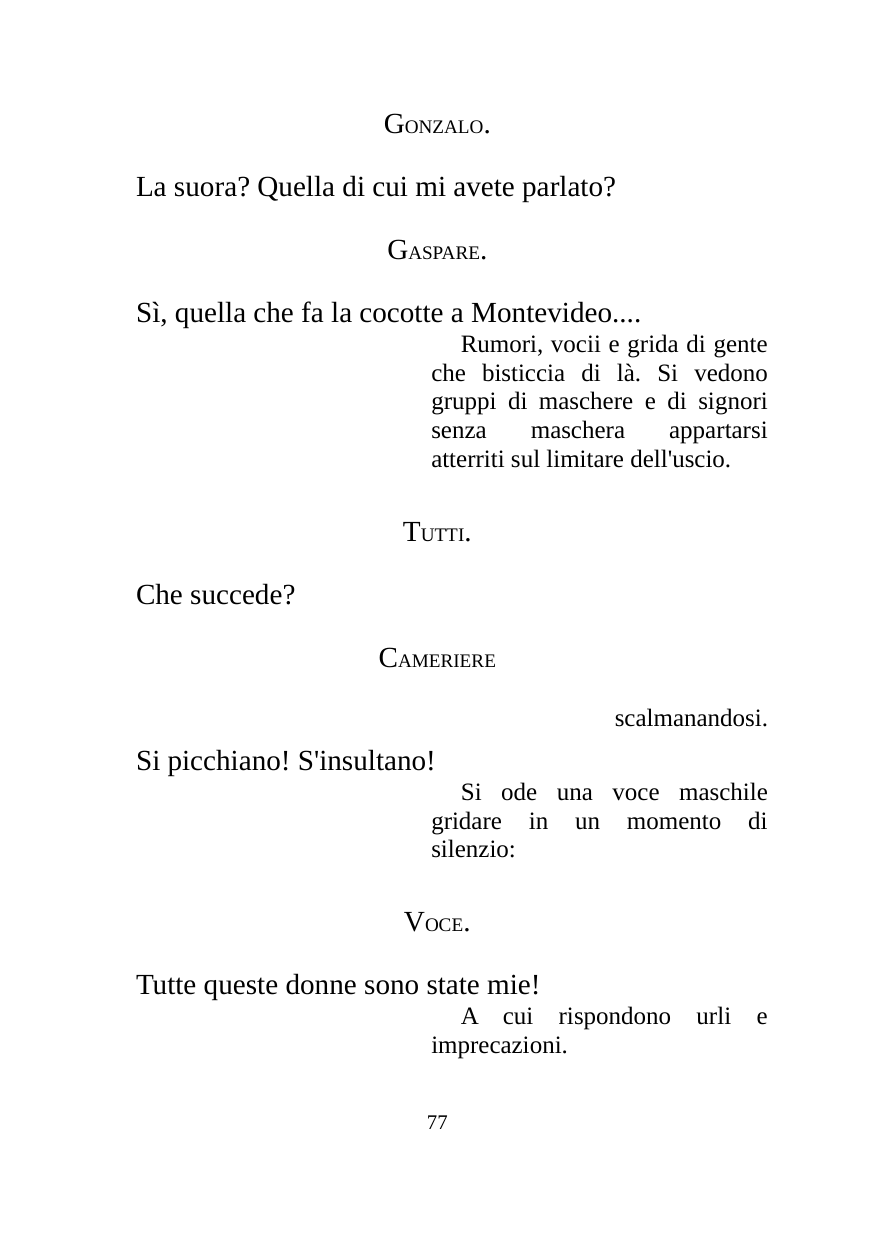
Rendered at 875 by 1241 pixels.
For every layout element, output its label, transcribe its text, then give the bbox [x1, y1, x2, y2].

text Rumori, vocii e grida di gente che bisticcia di là. Si vedono gruppi di maschere e di signori senza maschera appartarsi atterriti sul limitare dell'uscio. [431, 329, 768, 473]
text Che succede? [106, 577, 768, 610]
text Si picchiano! S'insultano! [106, 743, 768, 777]
text Tutte queste donne sono state mie! [106, 967, 768, 1001]
text Sì, quella che fa la cocotte a Montevideo.... [106, 295, 768, 329]
text Gonzalo. [106, 106, 768, 140]
text A cui rispondono urli e imprecazioni. [431, 1001, 768, 1058]
text Si ode una voce maschile gridare in un momento di silenzio: [431, 777, 768, 863]
text Cameriere [106, 640, 768, 673]
text La suora? Quella di cui mi avete parlato? [106, 169, 768, 203]
text Tutti. [106, 514, 768, 547]
text scalmanandosi. [431, 703, 768, 732]
text Voce. [106, 904, 768, 938]
text Gaspare. [106, 232, 768, 266]
